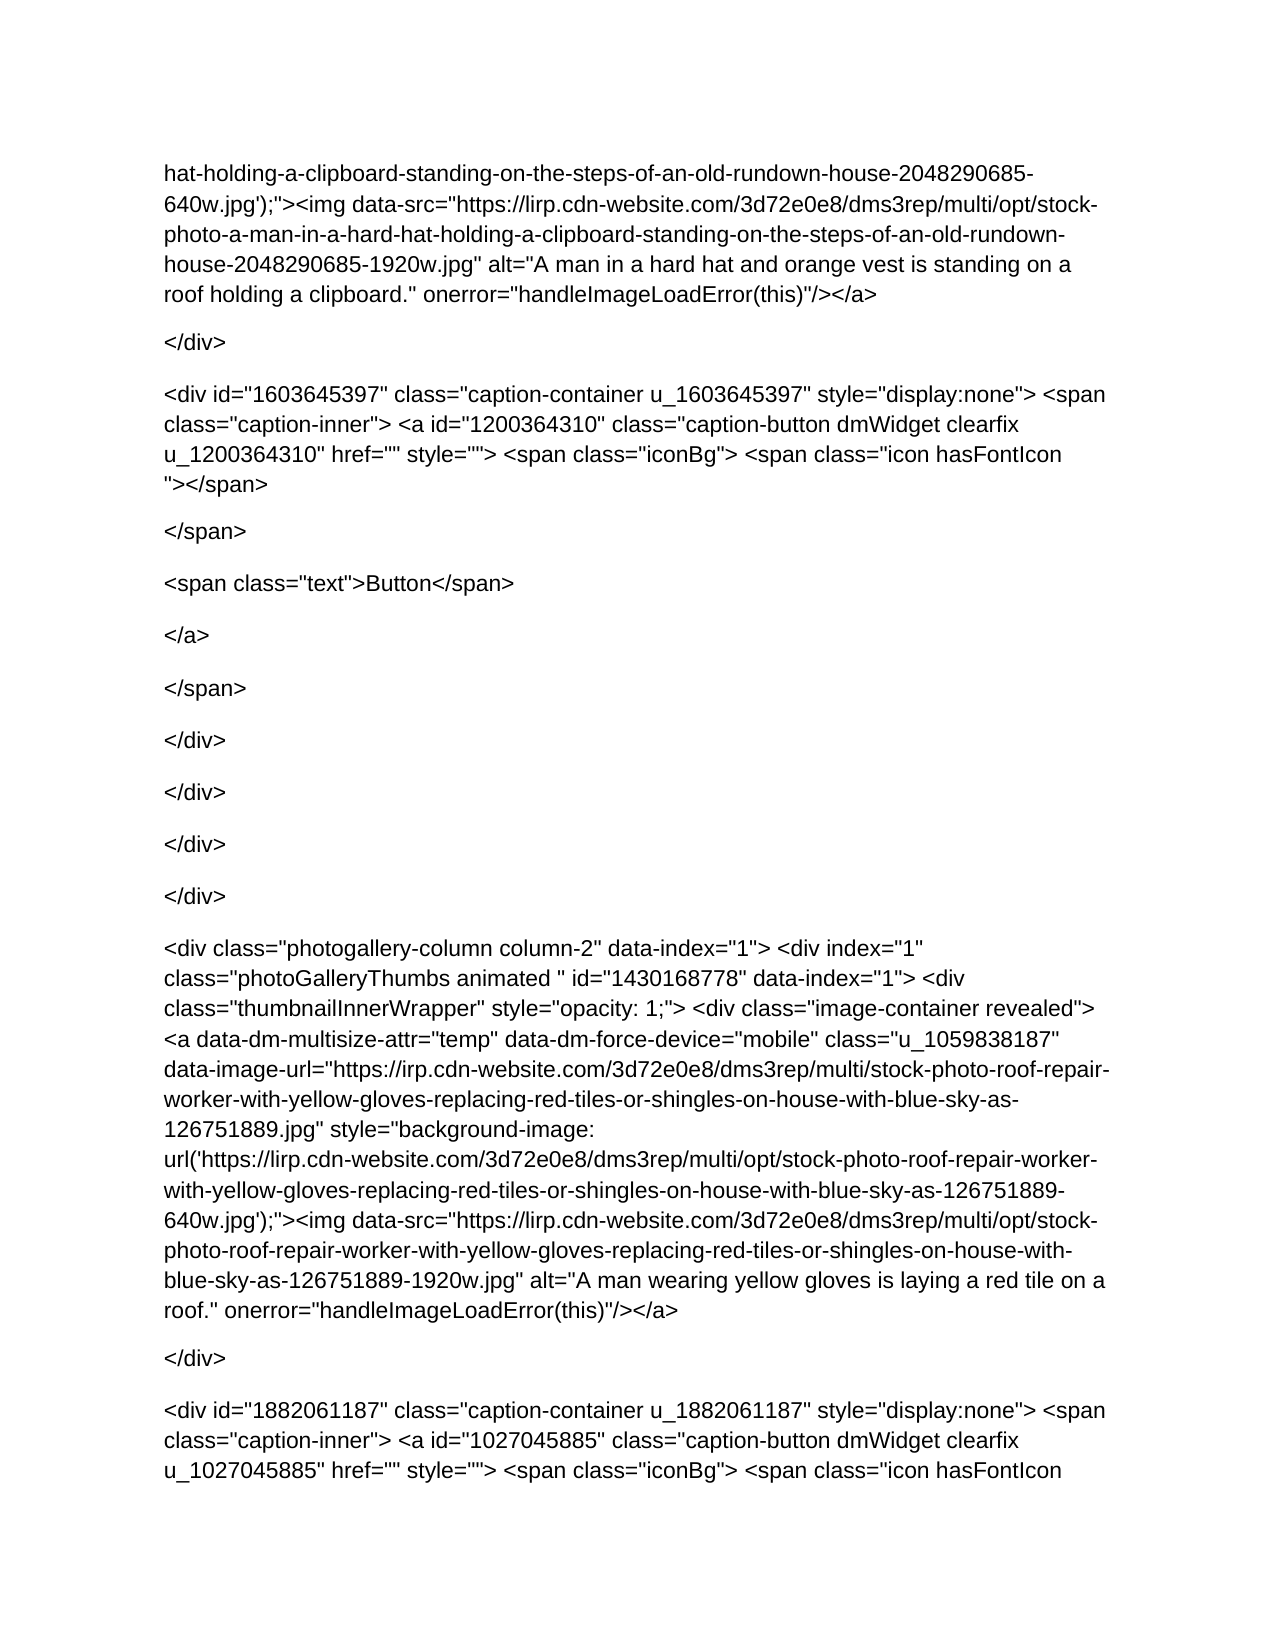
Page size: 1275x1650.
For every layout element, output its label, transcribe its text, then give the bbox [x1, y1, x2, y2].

table_cell </div> [153, 873, 1125, 924]
table_cell <div class="photogallery-column column-2" data-index="1"> <div index="1" class="photoGalleryThumbs animated " id="1430168778" data-index="1"> <div class="thumbnailInnerWrapper" style="opacity: 1;"> <div class="image-container revealed"> <a data-dm-multisize-attr="temp" data-dm-force-device="mobile" class="u_1059838187" data-image-url="https://irp.cdn-website.com/3d72e0e8/dms3rep/multi/stock-photo-roof-repair-worker-with-yellow-gloves-replacing-red-tiles-or-shingles-on-house-with-blue-sky-as-126751889.jpg" style="background-image: url('https://lirp.cdn-website.com/3d72e0e8/dms3rep/multi/opt/stock-photo-roof-repair-worker-with-yellow-gloves-replacing-red-tiles-or-shingles-on-house-with-blue-sky-as-126751889-640w.jpg');"><img data-src="https://lirp.cdn-website.com/3d72e0e8/dms3rep/multi/opt/stock-photo-roof-repair-worker-with-yellow-gloves-replacing-red-tiles-or-shingles-on-house-with-blue-sky-as-126751889-1920w.jpg" alt="A man wearing yellow gloves is laying a red tile on a roof." onerror="handleImageLoadError(this)"/></a> [153, 925, 1125, 1334]
table_cell <div id="1882061187" class="caption-container u_1882061187" style="display:none"> <span class="caption-inner"> <a id="1027045885" class="caption-button dmWidget clearfix u_1027045885" href="" style=""> <span class="iconBg"> <span class="icon hasFontIcon [153, 1386, 1125, 1494]
table_cell </span> [153, 664, 1125, 716]
table_cell </div> [153, 820, 1125, 872]
table_cell <div id="1603645397" class="caption-container u_1603645397" style="display:none"> <span class="caption-inner"> <a id="1200364310" class="caption-button dmWidget clearfix u_1200364310" href="" style=""> <span class="iconBg"> <span class="icon hasFontIcon "></span> [153, 370, 1125, 508]
table_cell </a> [153, 612, 1125, 664]
table_cell <span class="text">Button</span> [153, 560, 1125, 612]
table_cell hat-holding-a-clipboard-standing-on-the-steps-of-an-old-rundown-house-2048290685-640w.jpg');"><img data-src="https://lirp.cdn-website.com/3d72e0e8/dms3rep/multi/opt/stock-photo-a-man-in-a-hard-hat-holding-a-clipboard-standing-on-the-steps-of-an-old-rundown-house-2048290685-1920w.jpg" alt="A man in a hard hat and orange vest is standing on a roof holding a clipboard." onerror="handleImageLoadError(this)"/></a> [153, 150, 1125, 318]
table_cell </div> [153, 1334, 1125, 1386]
table_cell </div> [153, 716, 1125, 768]
table_cell </span> [153, 508, 1125, 560]
table_cell </div> [153, 318, 1125, 370]
table_cell </div> [153, 768, 1125, 820]
